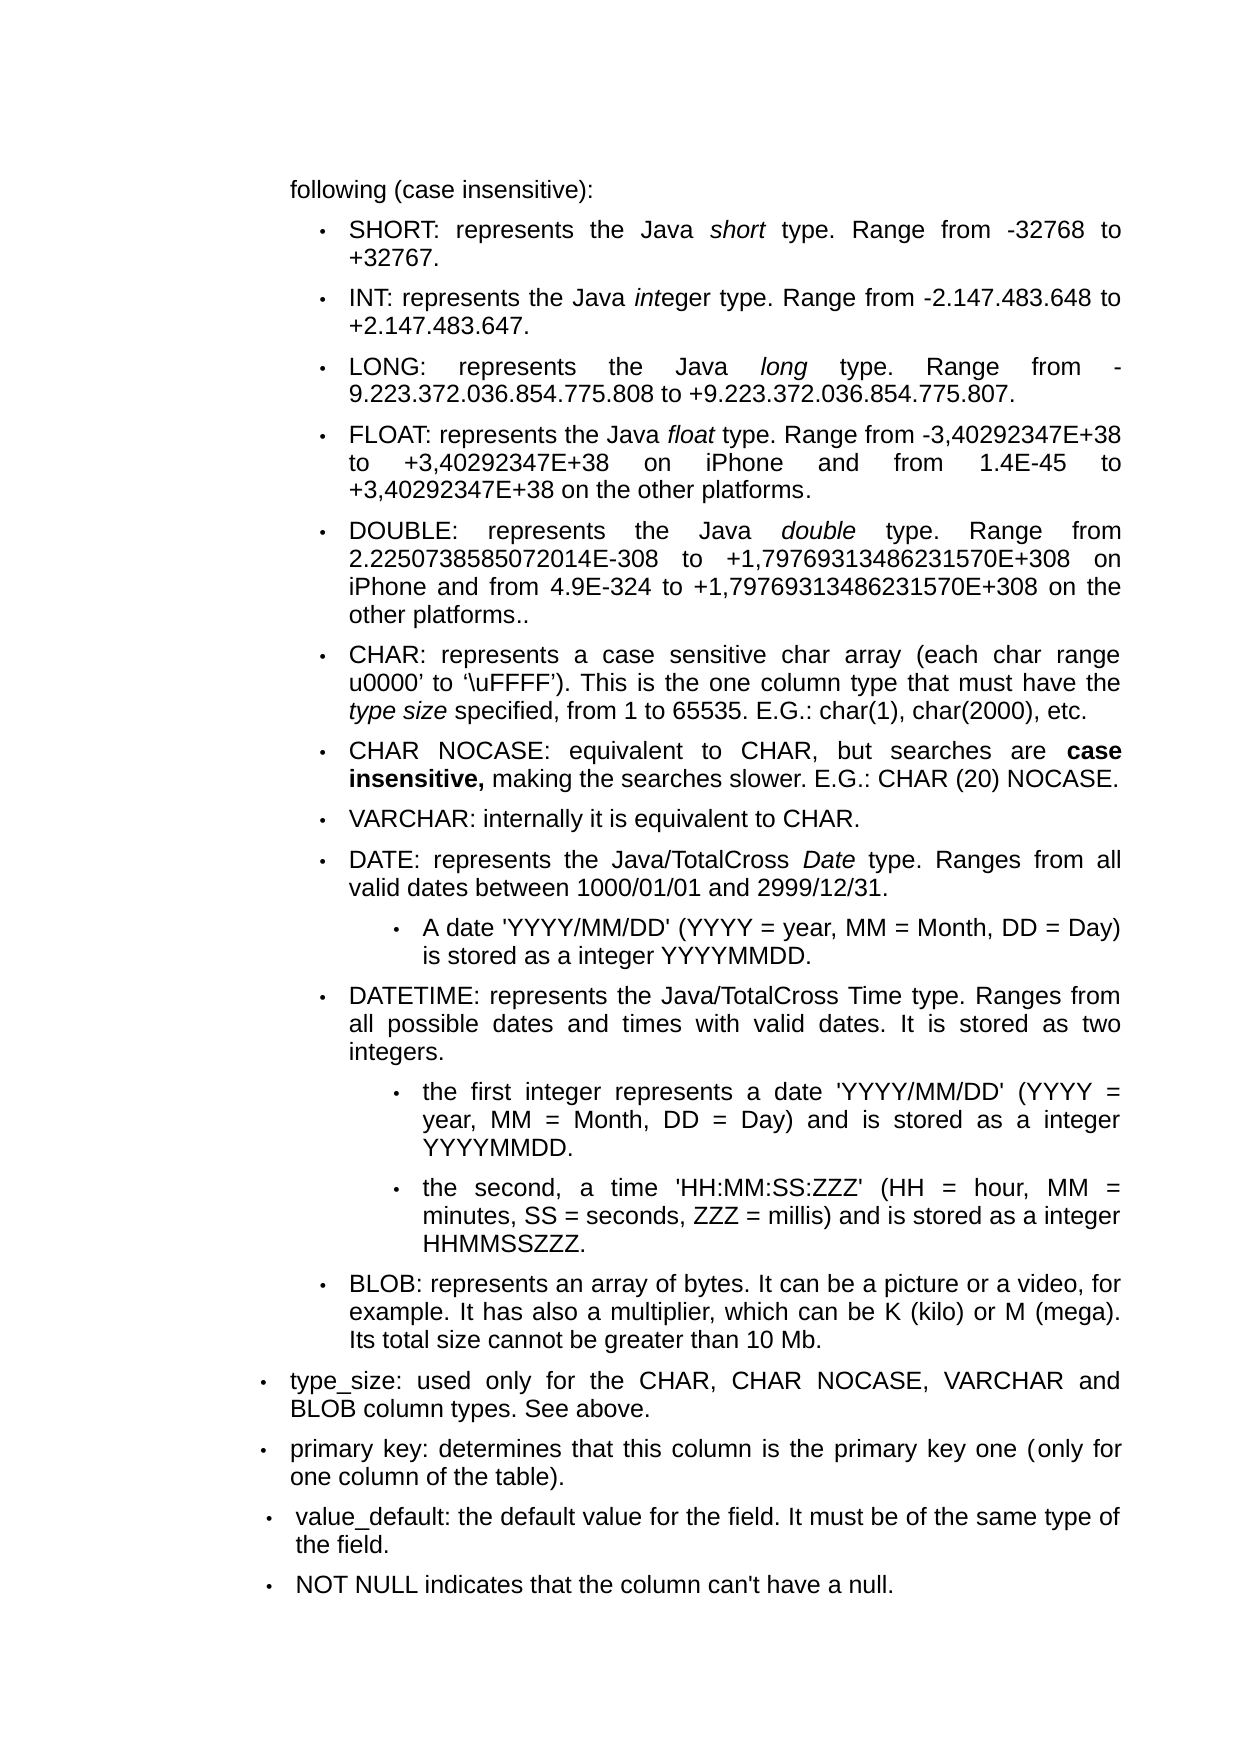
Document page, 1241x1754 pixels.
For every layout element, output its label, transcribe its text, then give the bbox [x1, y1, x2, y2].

list VARCHAR: internally it is equivalent to CHAR. [319, 805, 1122, 833]
list BLOB: represents an array of bytes. It can be a picture or a video, for example. It has also a multiplier, which can be K (kilo) or M (mega). Its total size cannot be greater than 10 Mb. [319, 1270, 1122, 1354]
list type_size: used only for the CHAR, CHAR NOCASE, VARCHAR and BLOB column types. See above. [260, 1366, 1122, 1422]
list FLOAT: represents the Java float type. Range from -3,40292347E+38 to +3,40292347E+38 on iPhone and from 1.4E-45 to +3,40292347E+38 on the other platforms. [319, 421, 1122, 504]
list A date 'YYYY/MM/DD' (YYYY = year, MM = Month, DD = Day) is stored as a integer YYYYMMDD. [393, 914, 1122, 969]
list LONG: represents the Java long type. Range from -9.223.372.036.854.775.808 to +9.223.372.036.854.775.807. [319, 352, 1122, 408]
list DATETIME: represents the Java/TotalCross Time type. Ranges from all possible dates and times with valid dates. It is stored as two integers. [319, 982, 1122, 1066]
list CHAR: represents a case sensitive char array (each char range u0000’ to ‘\uFFFF’). This is the one column type that must have the type size specified, from 1 to 65535. E.G.: char(1), char(2000), etc. [319, 641, 1122, 724]
list primary key: determines that this column is the primary key one (only for one column of the table). [260, 1435, 1122, 1491]
list DOUBLE: represents the Java double type. Range from 2.2250738585072014E-308 to +1,79769313486231570E+308 on iPhone and from 4.9E-324 to +1,79769313486231570E+308 on the other platforms.. [319, 517, 1122, 628]
list value_default: the default value for the field. It must be of the same type of the field. [266, 1503, 1122, 1559]
list INT: represents the Java integer type. Range from -2.147.483.648 to +2.147.483.647. [319, 284, 1122, 340]
list CHAR NOCASE: equivalent to CHAR, but searches are case insensitive, making the searches slower. E.G.: CHAR (20) NOCASE. [319, 737, 1122, 793]
list following (case insensitive): [260, 176, 1122, 203]
list NOT NULL indicates that the column can't have a null. [266, 1571, 1122, 1599]
list the second, a time 'HH:MM:SS:ZZZ' (HH = hour, MM = minutes, SS = seconds, ZZZ = millis) and is stored as a integer HHMMSSZZZ. [393, 1174, 1122, 1258]
list the first integer represents a date 'YYYY/MM/DD' (YYYY = year, MM = Month, DD = Day) and is stored as a integer YYYYMMDD. [393, 1078, 1122, 1162]
list DATE: represents the Java/TotalCross Date type. Ranges from all valid dates between 1000/01/01 and 2999/12/31. [319, 845, 1122, 901]
list SHORT: represents the Java short type. Range from -32768 to +32767. [319, 216, 1122, 272]
